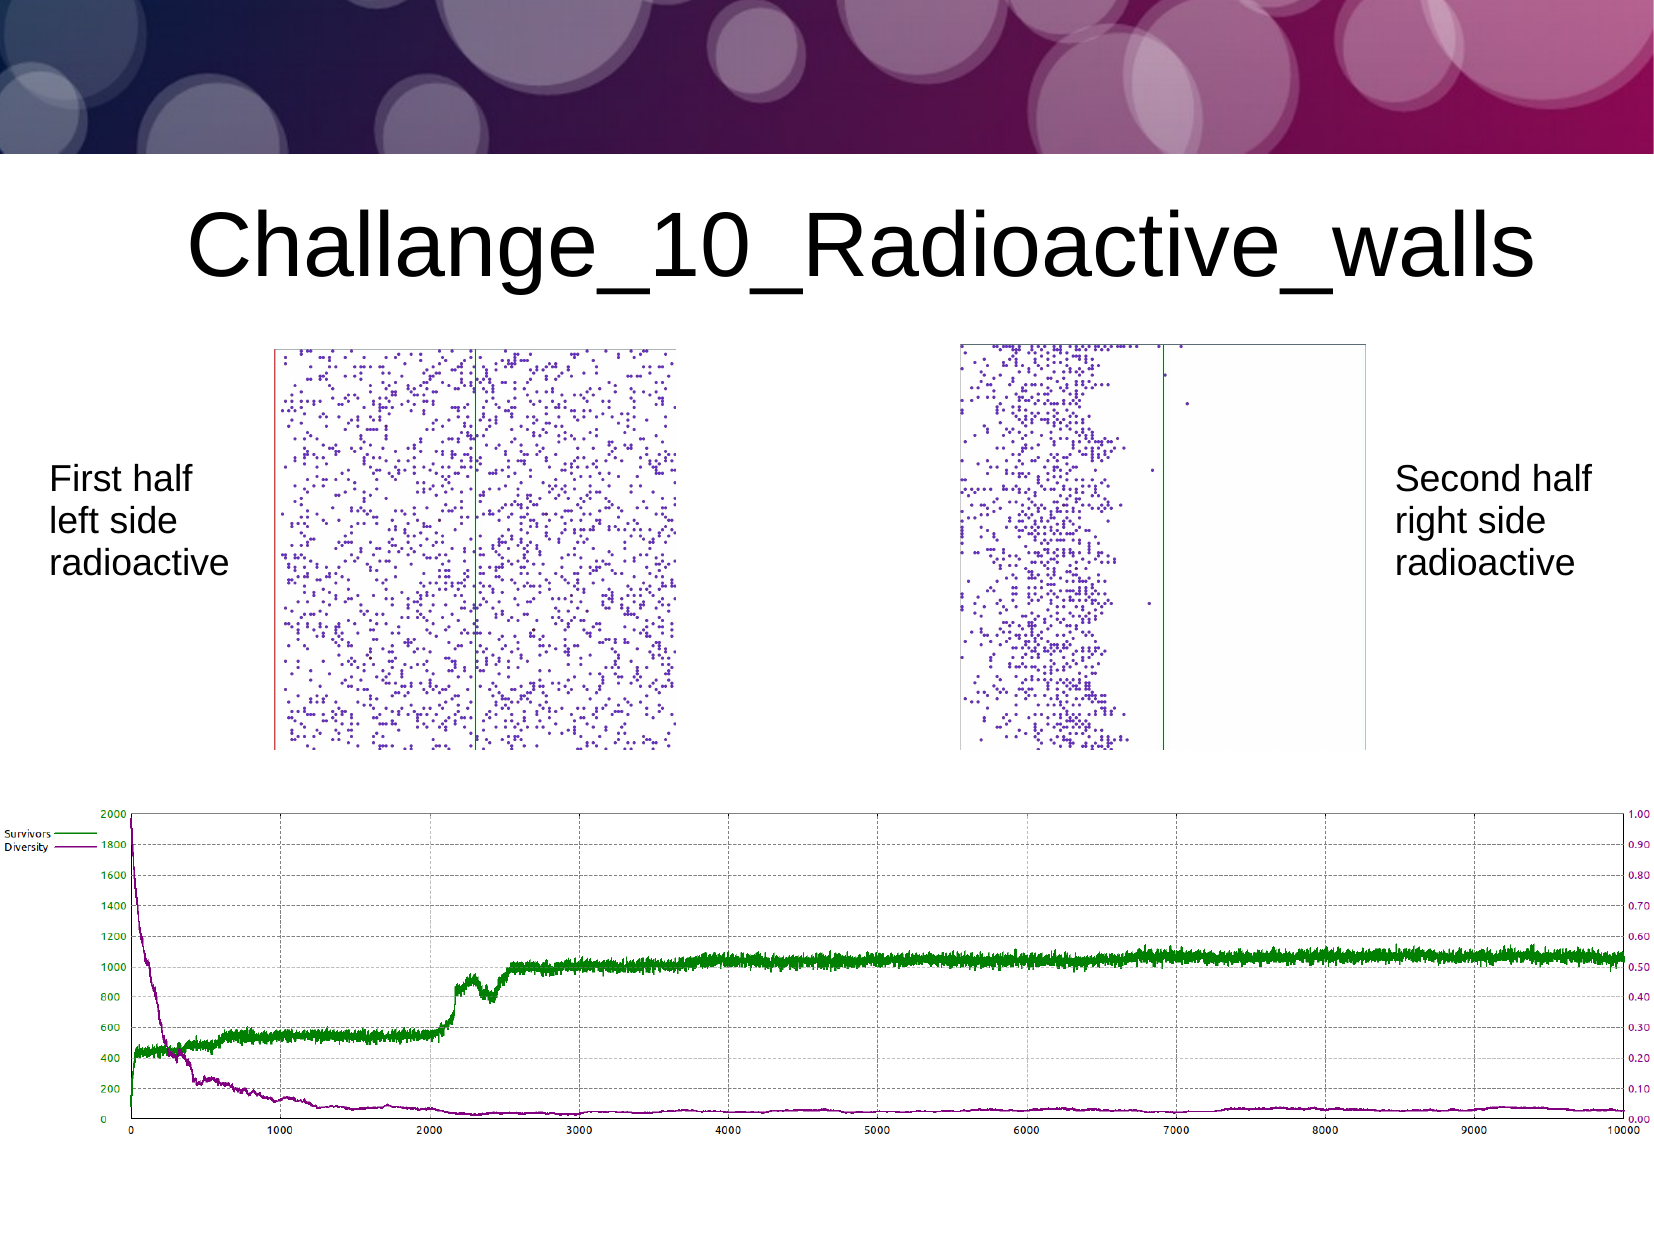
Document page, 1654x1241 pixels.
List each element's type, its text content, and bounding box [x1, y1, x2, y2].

picture [960, 344, 1366, 751]
text_box Second half right side radioactive [1380, 450, 1636, 633]
picture [0, 0, 1654, 154]
title Challange_10_Radioactive_walls [82, 142, 1571, 348]
picture [274, 349, 676, 751]
text_box First half left side radioactive [34, 450, 256, 633]
picture [0, 809, 1654, 1141]
